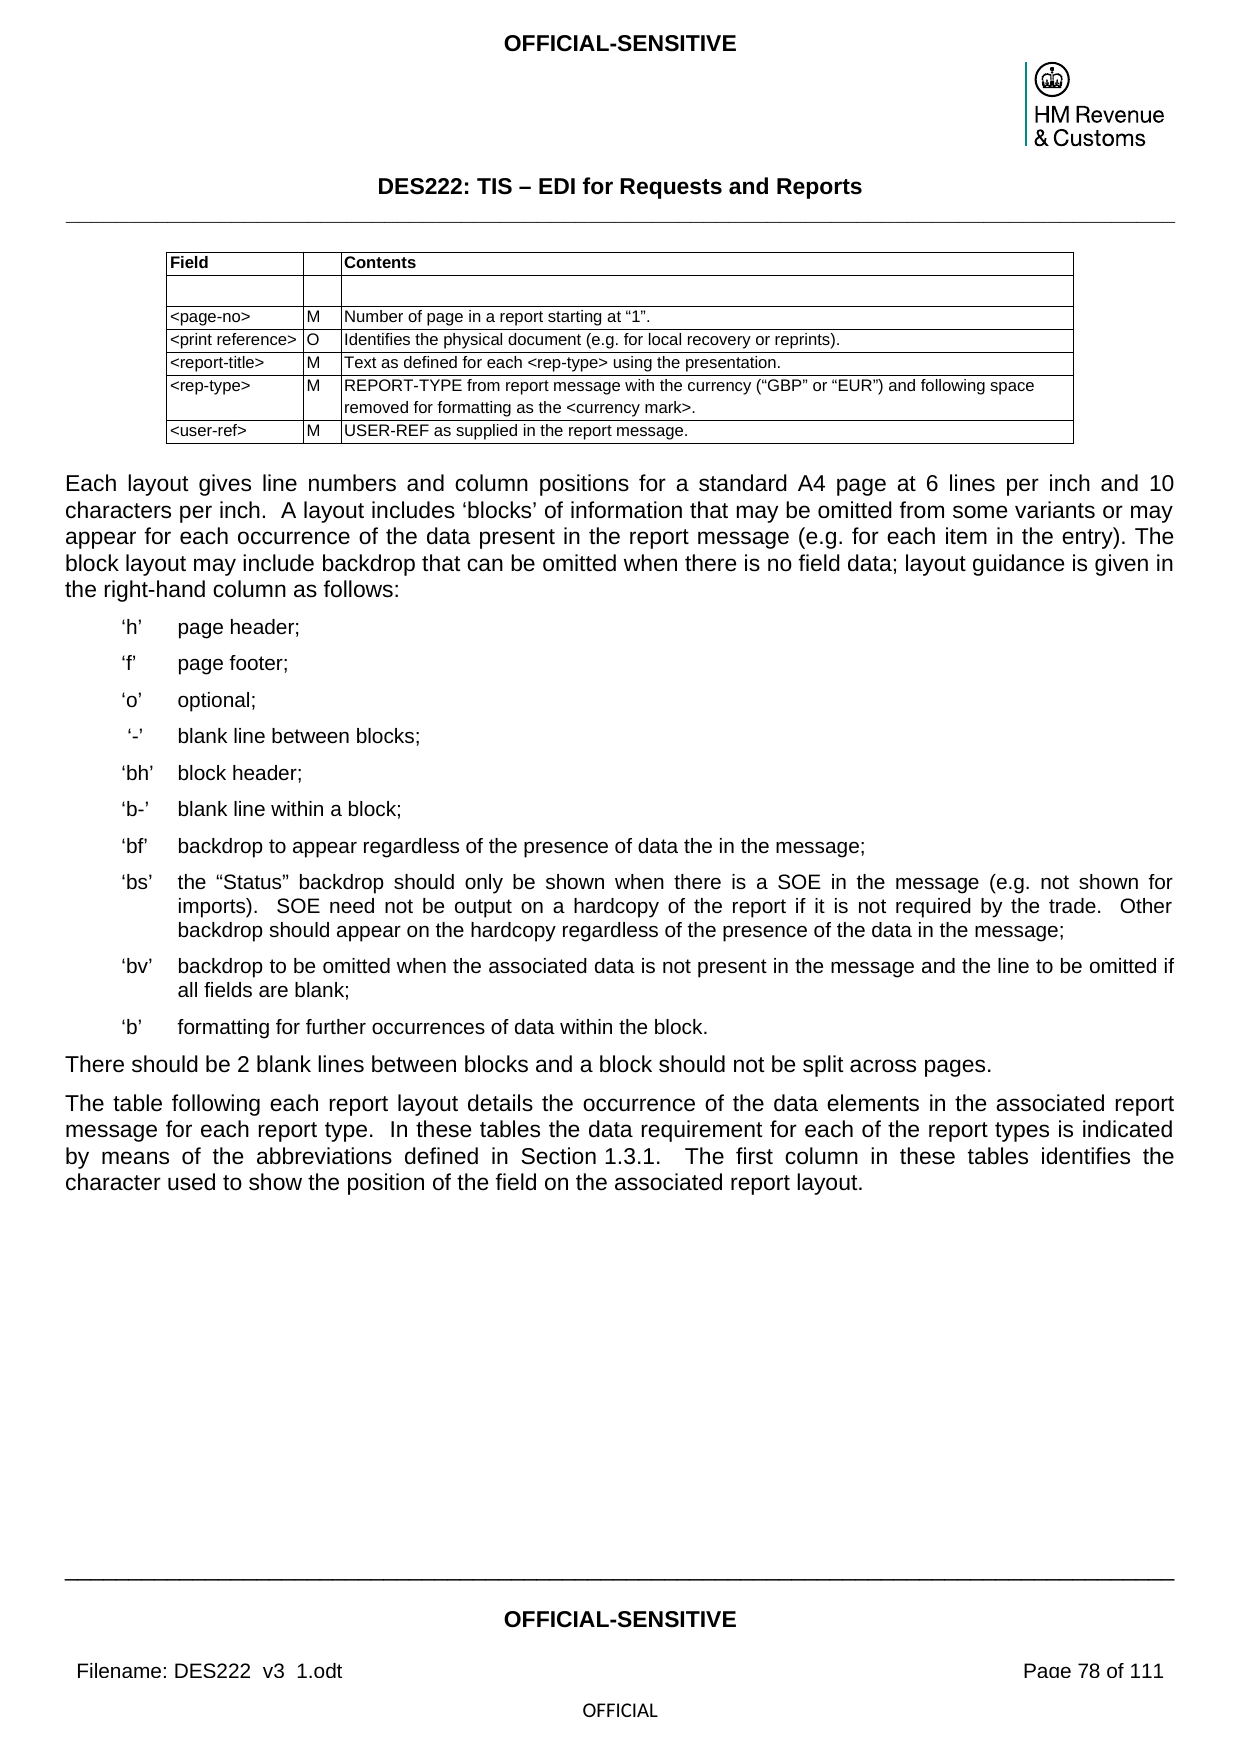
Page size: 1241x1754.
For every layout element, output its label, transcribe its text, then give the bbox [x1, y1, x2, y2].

table_cell Identifies the physical document (e.g. for local recovery or reprints). [342, 330, 1073, 352]
table_cell USER-REF as supplied in the report message. [342, 421, 1073, 443]
table_cell M [304, 421, 341, 443]
table_cell [342, 276, 1073, 306]
text ‘o’ optional; [121, 688, 1175, 712]
text ‘bs’ the “Status” backdrop should only be shown when there is a SOE in the message (e.g. not shown for imports). SOE need not be output on a hardcopy of the report if it is not required by the trade. Other backdrop should appear on the hardcopy regardless of the presence of the data in the message; [121, 870, 1175, 942]
text The table following each report layout details the occurrence of the data elements in the associated report message for each report type. In these tables the data requirement for each of the report types is indicated by means of the abbreviations defined in Section 1.3.1. The first column in these tables identifies the character used to show the position of the field on the associated report layout. [65, 1090, 1175, 1195]
table_cell REPORT-TYPE from report message with the currency (“GBP” or “EUR”) and following space removed for formatting as the <currency mark>. [342, 376, 1073, 420]
table_header [304, 253, 341, 275]
text ‘bf’ backdrop to appear regardless of the presence of data the in the message; [121, 833, 1175, 857]
text ‘f’ page footer; [121, 651, 1175, 675]
text ‘b-’ blank line within a block; [121, 797, 1175, 821]
table_cell M [304, 353, 341, 375]
table_cell <user-ref> [167, 421, 303, 443]
text ‘bv’ backdrop to be omitted when the associated data is not present in the message and the line to be omitted if all fields are blank; [121, 954, 1175, 1002]
table_cell O [304, 330, 341, 352]
table_cell Text as defined for each <rep-type> using the presentation. [342, 353, 1073, 375]
table_cell Number of page in a report starting at “1”. [342, 307, 1073, 329]
table_cell M [304, 307, 341, 329]
table_cell <page-no> [167, 307, 303, 329]
table_cell <print reference> [167, 330, 303, 352]
table_cell M [304, 376, 341, 420]
subtitle There should be 2 blank lines between blocks and a block should not be split across pages. [65, 1051, 1175, 1077]
table_cell <rep-type> [167, 376, 303, 420]
table_cell <report-title> [167, 353, 303, 375]
table_header Field [167, 253, 303, 275]
text ‘bh’ block header; [121, 761, 1175, 784]
text ‘h’ page header; [121, 615, 1175, 639]
table_header Contents [342, 253, 1073, 275]
text ‘-’ blank line between blocks; [121, 724, 1175, 748]
table_cell [167, 276, 303, 306]
table_cell [304, 276, 341, 306]
text Each layout gives line numbers and column positions for a standard A4 page at 6 lines per inch and 10 characters per inch. A layout includes ‘blocks’ of information that may be omitted from some variants or may appear for each occurrence of the data present in the report message (e.g. for each item in the entry). The block layout may include backdrop that can be omitted when there is no field data; layout guidance is given in the right-hand column as follows: [65, 470, 1175, 602]
text ‘b’ formatting for further occurrences of data within the block. [121, 1015, 1175, 1039]
